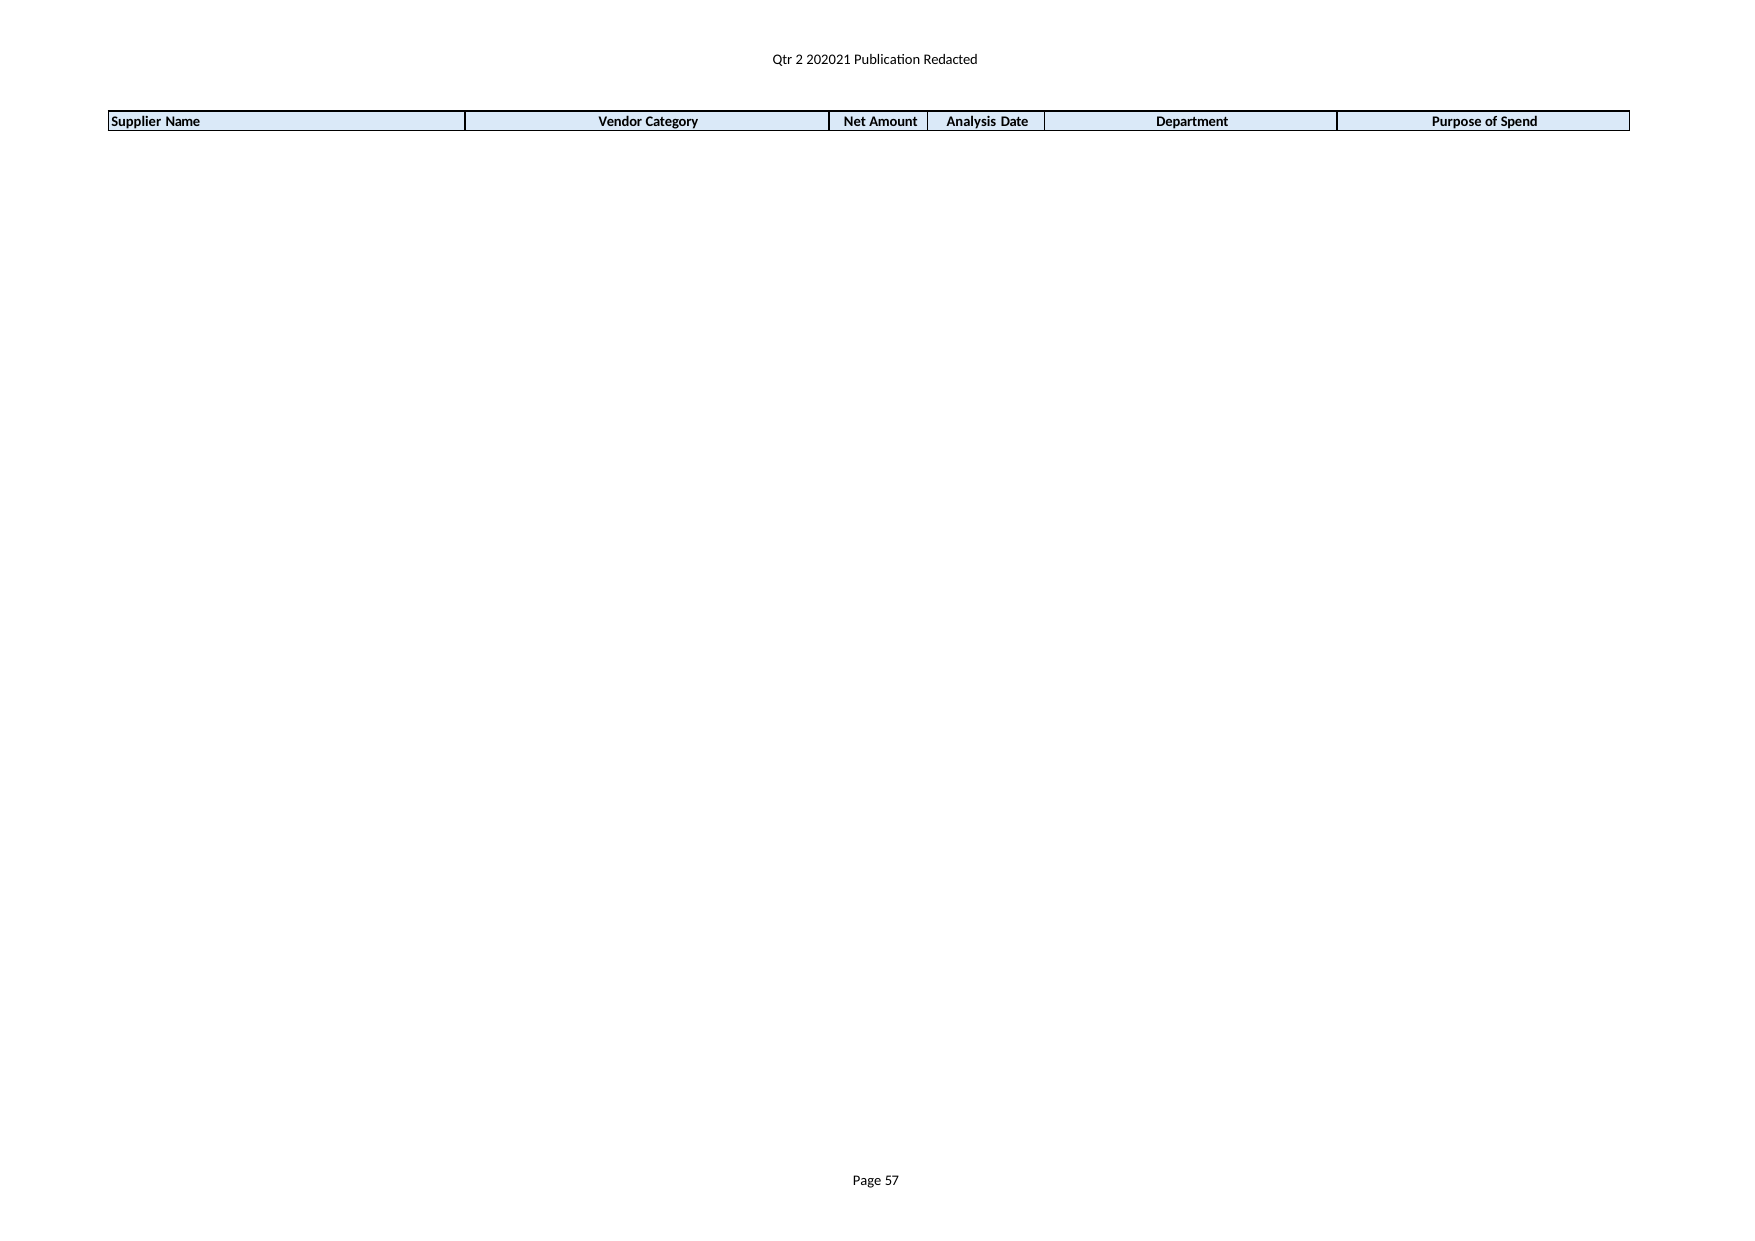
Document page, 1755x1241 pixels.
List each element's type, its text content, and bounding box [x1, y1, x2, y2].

table_header Vendor Category [466, 112, 828, 130]
table_header Department [1045, 112, 1336, 130]
table_header Supplier Name [109, 112, 464, 130]
table_header Net Amount [830, 112, 927, 130]
table_header Analysis Date [928, 112, 1044, 130]
table_header Purpose of Spend [1338, 112, 1629, 130]
